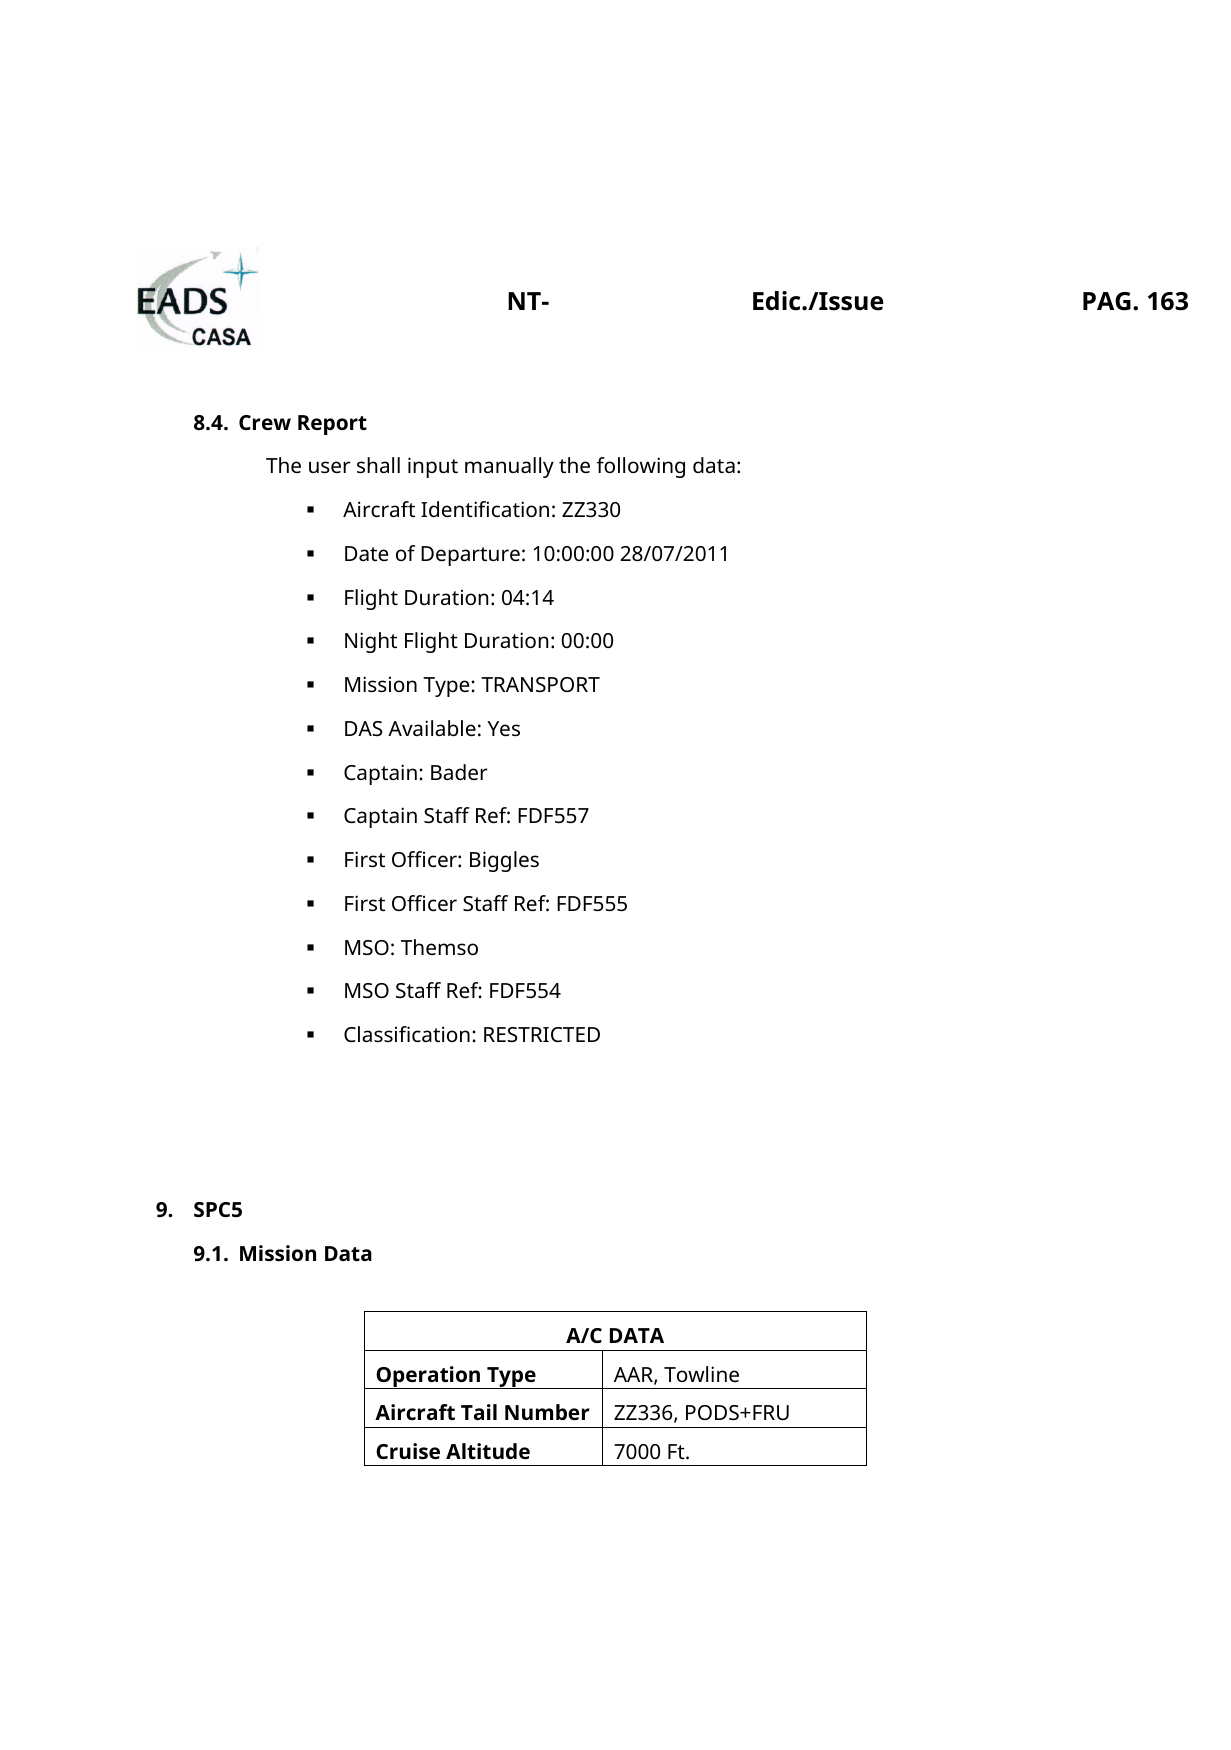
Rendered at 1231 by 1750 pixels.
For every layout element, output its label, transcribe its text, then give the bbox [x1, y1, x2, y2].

list Flight Duration: 04:14 [306, 574, 1112, 611]
list MSO: Themso [306, 924, 1112, 961]
list Night Flight Duration: 00:00 [306, 617, 1112, 655]
table_cell Operation Type [365, 1351, 602, 1388]
list Crew Report [193, 399, 1112, 436]
table_cell ZZ336, PODS+FRU [603, 1389, 866, 1427]
list DAS Available: Yes [306, 705, 1112, 742]
table_cell AAR, Towline [603, 1351, 866, 1388]
list SPC5 [156, 1186, 1112, 1224]
table_cell Aircraft Tail Number [365, 1389, 602, 1427]
list MSO Staff Ref: FDF554 [306, 967, 1112, 1005]
list Classification: RESTRICTED [306, 1011, 1112, 1049]
list Date of Departure: 10:00:00 28/07/2011 [306, 530, 1112, 567]
list Mission Data [193, 1230, 1112, 1267]
table_cell Cruise Altitude [365, 1428, 602, 1465]
list First Officer: Biggles [306, 836, 1112, 874]
table_cell 7000 Ft. [603, 1428, 866, 1465]
list Captain Staff Ref: FDF557 [306, 792, 1112, 830]
list First Officer Staff Ref: FDF555 [306, 880, 1112, 917]
list Captain: Bader [306, 749, 1112, 786]
text The user shall input manually the following data: [266, 442, 1083, 480]
picture [134, 247, 261, 350]
list Mission Type: TRANSPORT [306, 661, 1112, 699]
list Aircraft Identification: ZZ330 [306, 486, 1112, 524]
table_header A/C DATA [365, 1312, 866, 1350]
